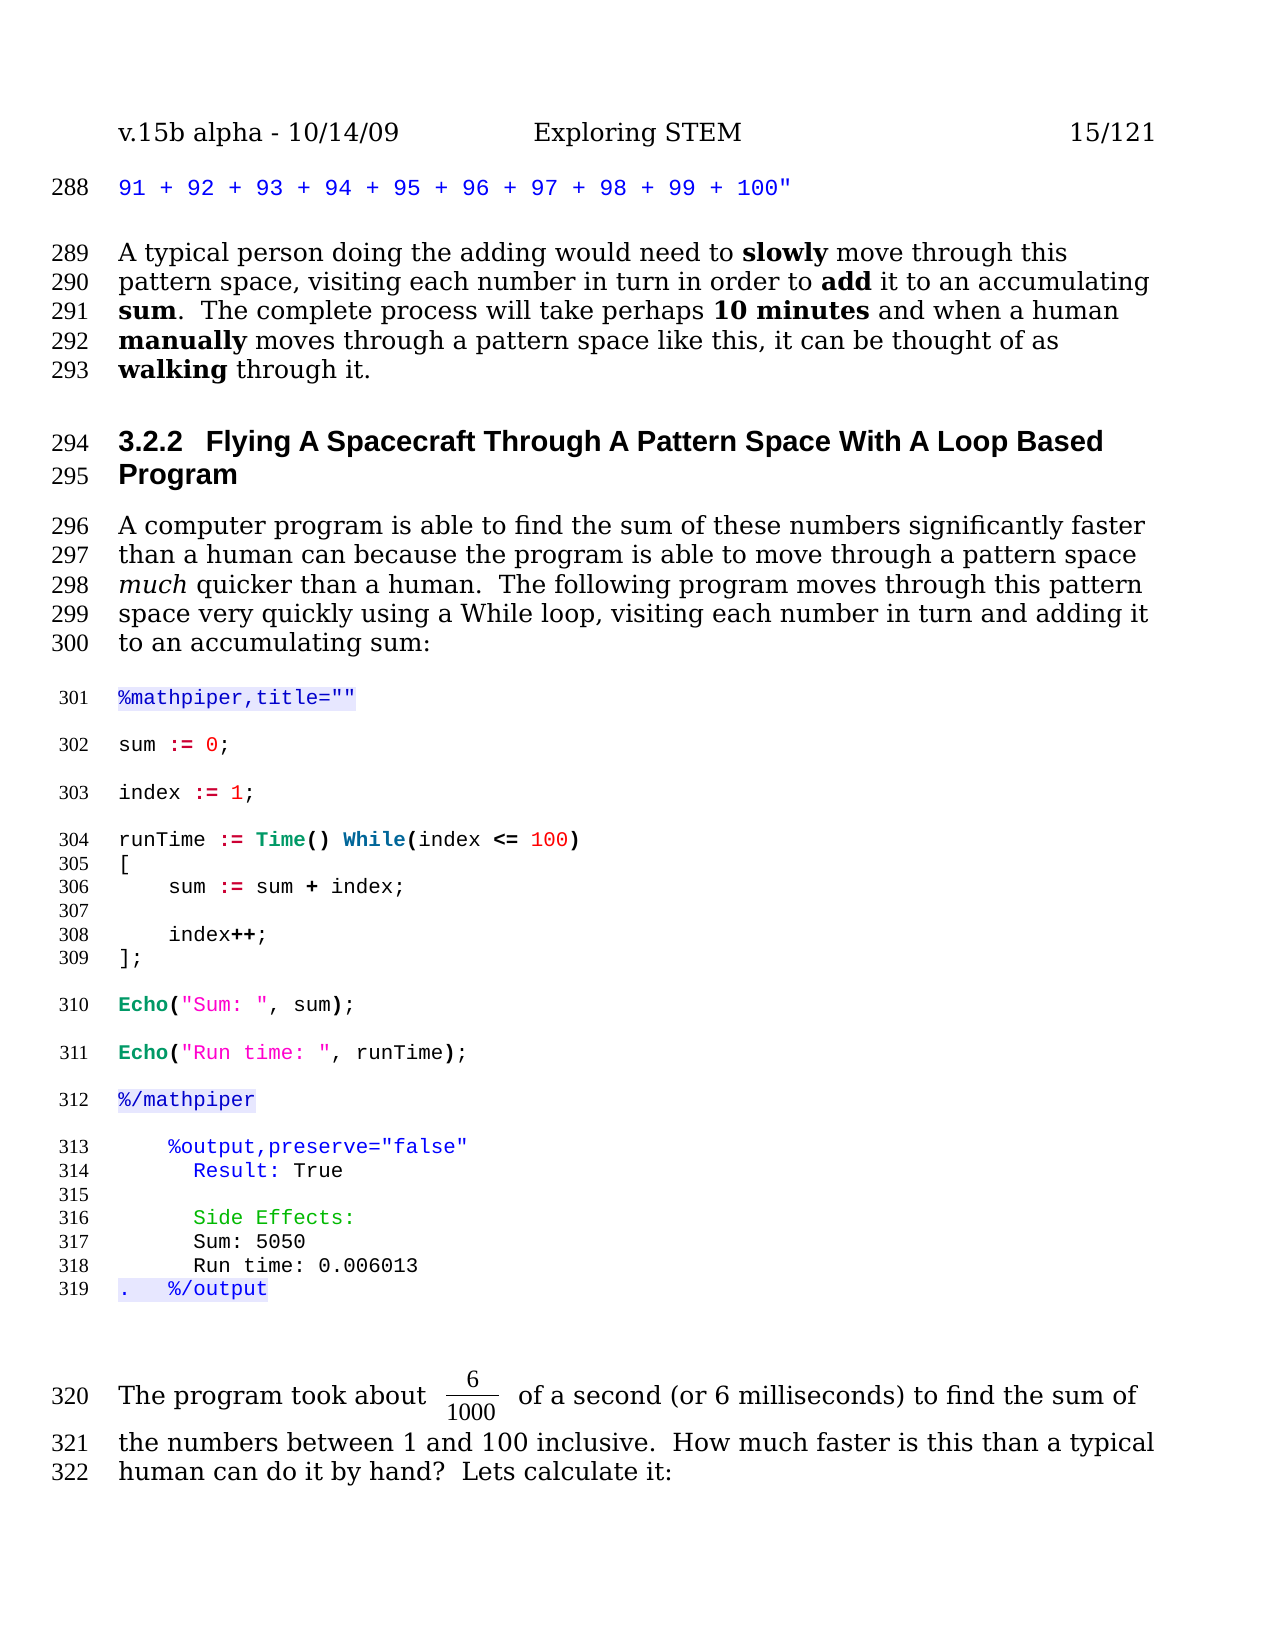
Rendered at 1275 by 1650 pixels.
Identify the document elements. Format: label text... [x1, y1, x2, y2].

text A computer program is able to find the sum of these numbers significantly faster than a human can because the program is able to move through a pattern space much quicker than a human. The following program moves through this pattern space very quickly using a While loop, visiting each number in turn and adding it to an accumulating sum: [118, 512, 1157, 657]
text A typical person doing the adding would need to slowly move through this pattern space, visiting each number in turn in order to add it to an accumulating sum. The complete process will take perhaps 10 minutes and when a human manually moves through a pattern space like this, it can be thought of as walking through it. [118, 238, 1157, 384]
text %/mathpiper [118, 1089, 1157, 1113]
text sum := 0; [118, 734, 1157, 758]
text sum := sum + index; [118, 876, 1157, 900]
text . %/output [118, 1278, 1157, 1302]
text ]; [118, 947, 1157, 971]
text index++; [118, 923, 1157, 947]
text Echo("Sum: ", sum); [118, 994, 1157, 1018]
text Result: True [118, 1160, 1157, 1184]
text Side Effects: [118, 1207, 1157, 1231]
text %output,preserve="false" [118, 1136, 1157, 1160]
text index := 1; [118, 782, 1157, 805]
subtitle Flying A Spacecraft Through A Pattern Space With A Loop Based Program [118, 423, 1157, 491]
text Sum: 5050 [118, 1231, 1157, 1254]
text 91 + 92 + 93 + 94 + 95 + 96 + 97 + 98 + 99 + 100" [118, 177, 1157, 203]
text %mathpiper,title="" [118, 687, 1157, 711]
text The program took aboutof a second (or 6 milliseconds) to find the sum of the numbers between 1 and 100 inclusive. How much faster is this than a typical human can do it by hand? Lets calculate it: [118, 1364, 1157, 1486]
text [ [118, 853, 1157, 876]
text Echo("Run time: ", runTime); [118, 1042, 1157, 1065]
text runTime := Time() While(index <= 100) [118, 829, 1157, 853]
text Run time: 0.006013 [118, 1254, 1157, 1278]
